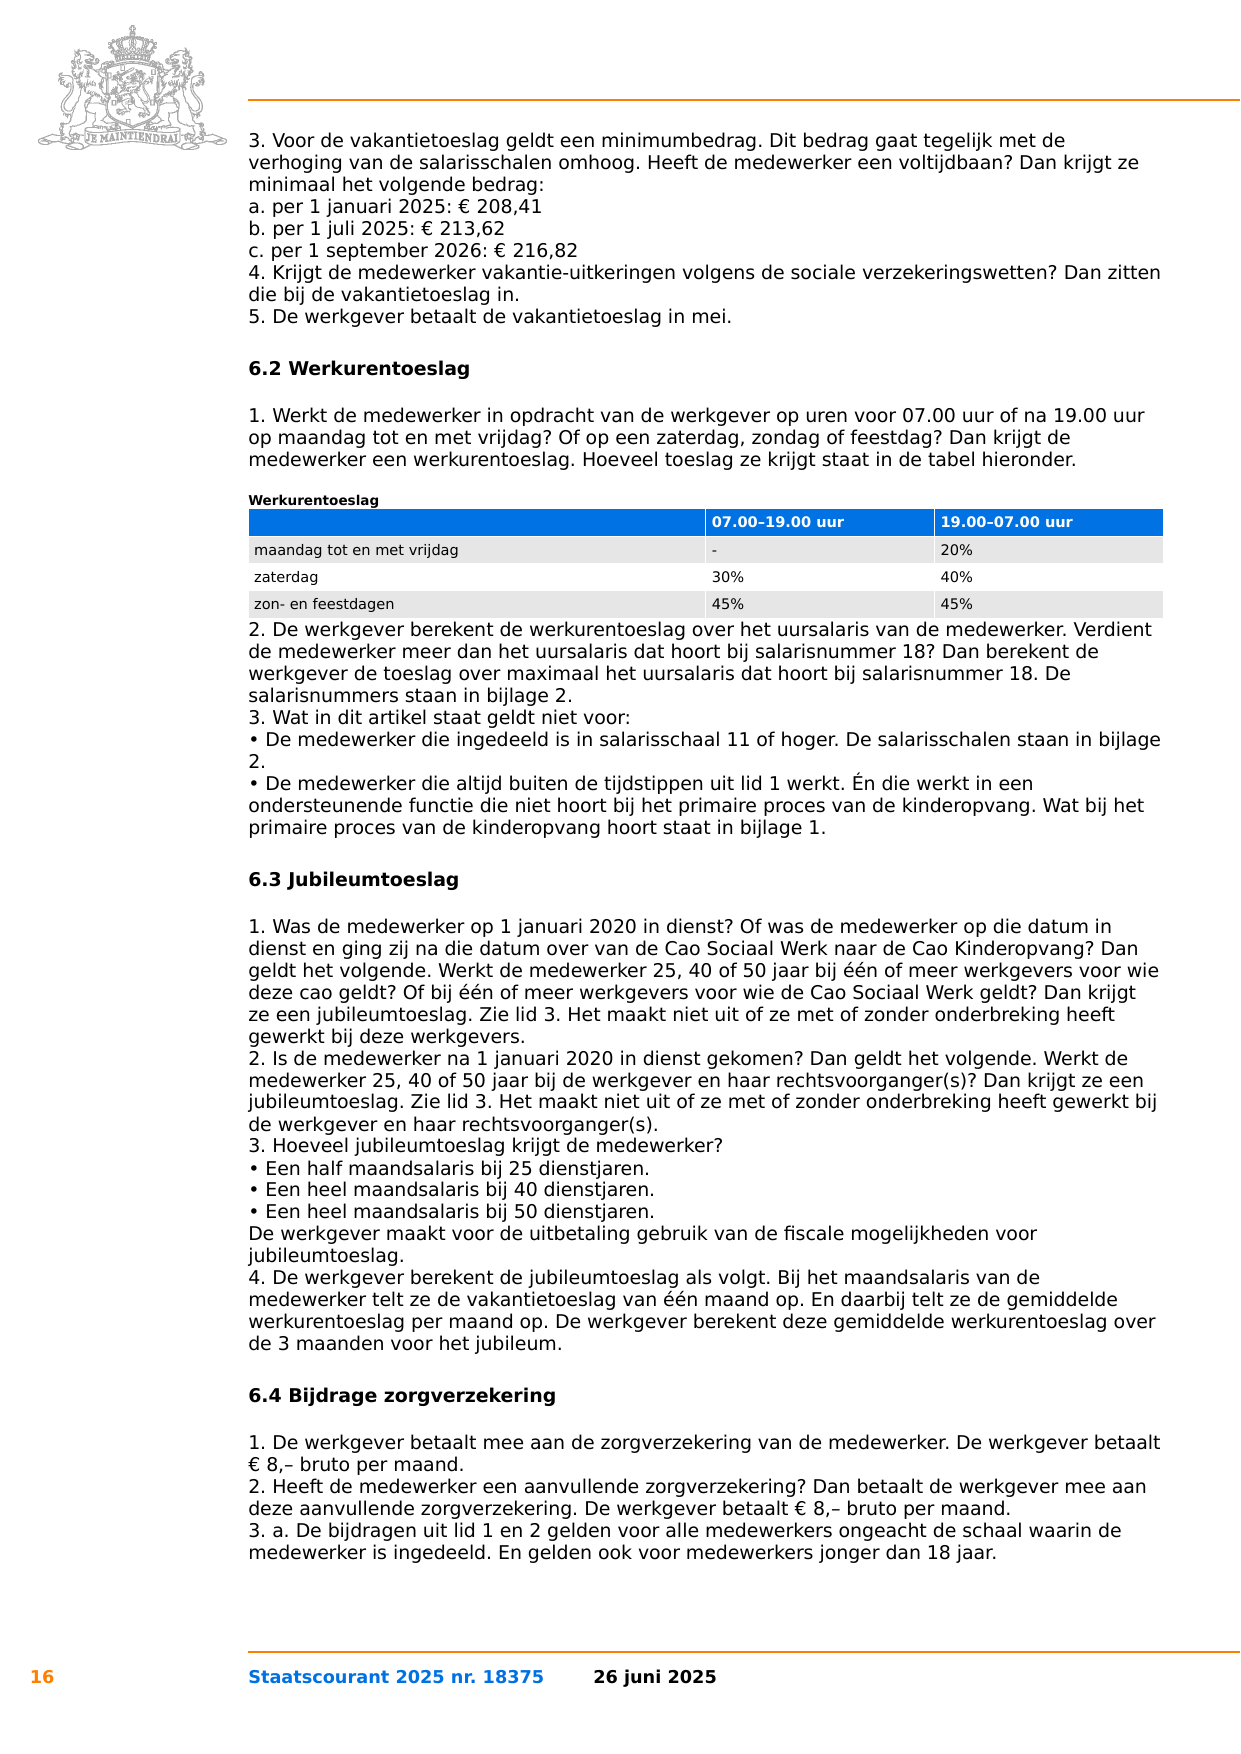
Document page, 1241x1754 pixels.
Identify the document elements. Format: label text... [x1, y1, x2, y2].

text • Een half maandsalaris bij 25 dienstjaren. [248, 1157, 1163, 1179]
subtitle 6.4 Bijdrage zorgverzekering [248, 1385, 1163, 1407]
table_cell 30% [706, 564, 934, 590]
text 5. De werkgever betaalt de vakantietoeslag in mei. [248, 306, 1163, 328]
text 3. Voor de vakantietoeslag geldt een minimumbedrag. Dit bedrag gaat tegelijk met de verhoging van de salarisschalen omhoog. Heeft de medewerker een voltijdbaan? Dan krijgt ze minimaal het volgende bedrag: [248, 130, 1163, 196]
table_cell - [706, 537, 934, 563]
text De werkgever maakt voor de uitbetaling gebruik van de fiscale mogelijkheden voor jubileumtoeslag. [248, 1223, 1163, 1267]
text 2. Is de medewerker na 1 januari 2020 in dienst gekomen? Dan geldt het volgende. Werkt de medewerker 25, 40 of 50 jaar bij de werkgever en haar rechtsvoorganger(s)? Dan krijgt ze een jubileumtoeslag. Zie lid 3. Het maakt niet uit of ze met of zonder onderbreking heeft gewerkt bij de werkgever en haar rechtsvoorganger(s). [248, 1047, 1163, 1135]
text 4. De werkgever berekent de jubileumtoeslag als volgt. Bij het maandsalaris van de medewerker telt ze de vakantietoeslag van één maand op. En daarbij telt ze de gemiddelde werkurentoeslag per maand op. De werkgever berekent deze gemiddelde werkurentoeslag over de 3 maanden voor het jubileum. [248, 1267, 1163, 1355]
text 3. Wat in dit artikel staat geldt niet voor: [248, 707, 1163, 729]
text 3. Hoeveel jubileumtoeslag krijgt de medewerker? [248, 1135, 1163, 1157]
text • De medewerker die ingedeeld is in salarisschaal 11 of hoger. De salarisschalen staan in bijlage 2. [248, 729, 1163, 773]
table_cell 07.00–19.00 uur [706, 509, 934, 536]
table_cell zaterdag [249, 564, 705, 590]
text 1. Was de medewerker op 1 januari 2020 in dienst? Of was de medewerker op die datum in dienst en ging zij na die datum over van de Cao Sociaal Werk naar de Cao Kinderopvang? Dan geldt het volgende. Werkt de medewerker 25, 40 of 50 jaar bij één of meer werkgevers voor wie deze cao geldt? Of bij één of meer werkgevers voor wie de Cao Sociaal Werk geldt? Dan krijgt ze een jubileumtoeslag. Zie lid 3. Het maakt niet uit of ze met of zonder onderbreking heeft gewerkt bij deze werkgevers. [248, 916, 1163, 1047]
text a. per 1 januari 2025: € 208,41 [248, 196, 1163, 218]
subtitle 6.3 Jubileumtoeslag [248, 869, 1163, 891]
text 4. Krijgt de medewerker vakantie-uitkeringen volgens de sociale verzekeringswetten? Dan zitten die bij de vakantietoeslag in. [248, 262, 1163, 306]
table_header Werkurentoeslag [248, 493, 1163, 508]
text b. per 1 juli 2025: € 213,62 [248, 218, 1163, 240]
table_cell 45% [706, 591, 934, 618]
table_cell maandag tot en met vrijdag [249, 537, 705, 563]
table_cell 45% [935, 591, 1163, 618]
text 3. a. De bijdragen uit lid 1 en 2 gelden voor alle medewerkers ongeacht de schaal waarin de medewerker is ingedeeld. En gelden ook voor medewerkers jonger dan 18 jaar. [248, 1520, 1163, 1564]
text 1. De werkgever betaalt mee aan de zorgverzekering van de medewerker. De werkgever betaalt € 8,– bruto per maand. [248, 1432, 1163, 1476]
table_cell 40% [935, 564, 1163, 590]
table_cell [249, 509, 705, 536]
text • Een heel maandsalaris bij 50 dienstjaren. [248, 1201, 1163, 1223]
text c. per 1 september 2026: € 216,82 [248, 240, 1163, 262]
table_cell zon- en feestdagen [249, 591, 705, 618]
table_cell 20% [935, 537, 1163, 563]
text 2. De werkgever berekent de werkurentoeslag over het uursalaris van de medewerker. Verdient de medewerker meer dan het uursalaris dat hoort bij salarisnummer 18? Dan berekent de werkgever de toeslag over maximaal het uursalaris dat hoort bij salarisnummer 18. De salarisnummers staan in bijlage 2. [248, 619, 1163, 707]
text 1. Werkt de medewerker in opdracht van de werkgever op uren voor 07.00 uur of na 19.00 uur op maandag tot en met vrijdag? Of op een zaterdag, zondag of feestdag? Dan krijgt de medewerker een werkurentoeslag. Hoeveel toeslag ze krijgt staat in de tabel hieronder. [248, 405, 1163, 471]
text 2. Heeft de medewerker een aanvullende zorgverzekering? Dan betaalt de werkgever mee aan deze aanvullende zorgverzekering. De werkgever betaalt € 8,– bruto per maand. [248, 1476, 1163, 1520]
subtitle 6.2 Werkurentoeslag [248, 358, 1163, 380]
text • De medewerker die altijd buiten de tijdstippen uit lid 1 werkt. Én die werkt in een ondersteunende functie die niet hoort bij het primaire proces van de kinderopvang. Wat bij het primaire proces van de kinderopvang hoort staat in bijlage 1. [248, 773, 1163, 839]
picture [38, 25, 227, 150]
table_cell 19.00–07.00 uur [935, 509, 1163, 536]
text • Een heel maandsalaris bij 40 dienstjaren. [248, 1179, 1163, 1201]
